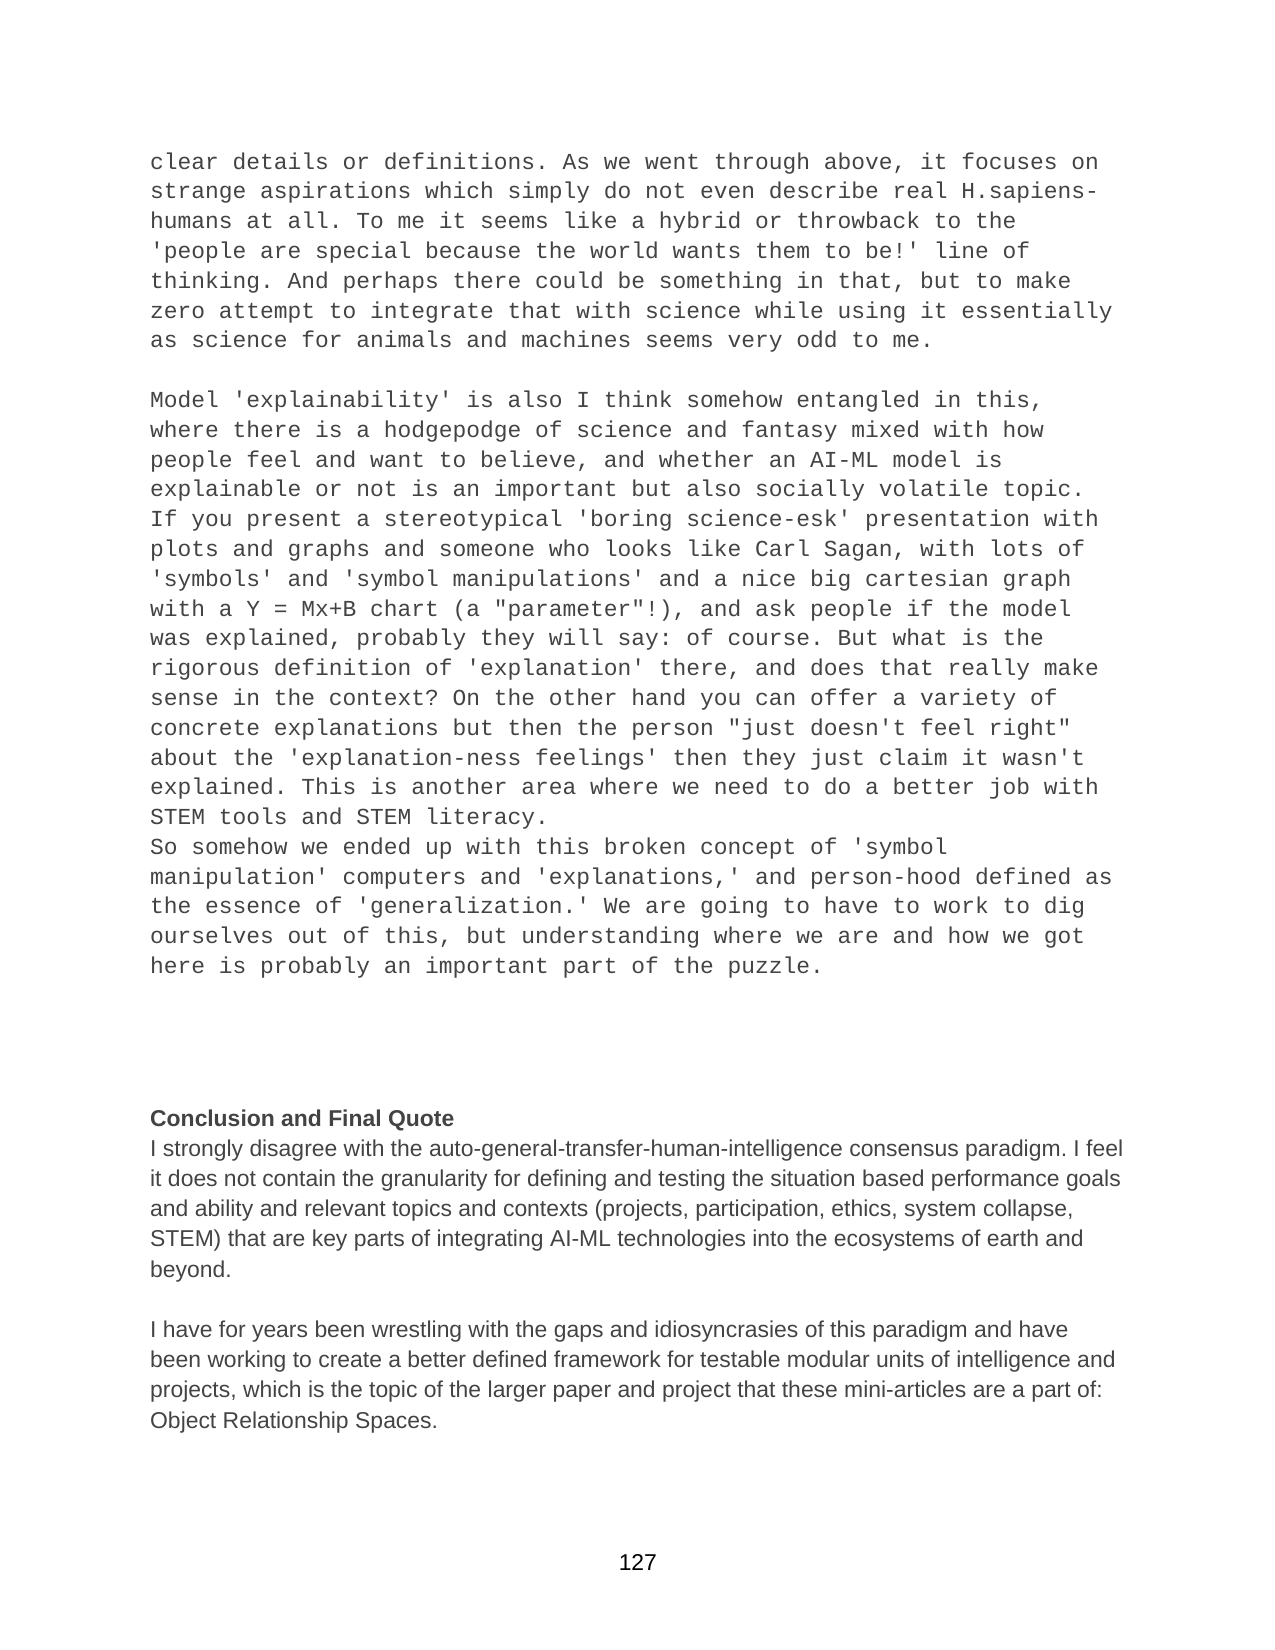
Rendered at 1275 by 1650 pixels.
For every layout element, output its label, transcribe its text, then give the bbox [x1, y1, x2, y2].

text I strongly disagree with the auto-general-transfer-human-intelligence consensus paradigm. I feel it does not contain the granularity for defining and testing the situation based performance goals and ability and relevant topics and contexts (projects, participation, ethics, system collapse, STEM) that are key parts of integrating AI-ML technologies into the ecosystems of earth and beyond. [150, 1135, 1125, 1282]
text Conclusion and Final Quote [150, 1104, 1125, 1131]
text So somehow we ended up with this broken concept of 'symbol manipulation' computers and 'explanations,' and person-hood defined as the essence of 'generalization.' We are going to have to work to dig ourselves out of this, but understanding where we are and how we got here is probably an important part of the puzzle. [150, 835, 1125, 980]
text clear details or definitions. As we went through above, it focuses on strange aspirations which simply do not even describe real H.sapiens-humans at all. To me it seems like a hybrid or throwback to the 'people are special because the world wants them to be!' line of thinking. And perhaps there could be something in that, but to make zero attempt to integrate that with science while using it essentially as science for animals and machines seems very odd to me. [150, 150, 1125, 355]
text I have for years been wrestling with the gaps and idiosyncrasies of this paradigm and have been working to create a better defined framework for testable modular units of intelligence and projects, which is the topic of the larger paper and project that these mini-articles are a part of: Object Relationship Spaces. [150, 1316, 1125, 1433]
text Model 'explainability' is also I think somehow entangled in this, where there is a hodgepodge of science and fantasy mixed with how people feel and want to believe, and whether an AI-ML model is explainable or not is an important but also socially volatile topic. If you present a stereotypical 'boring science-esk' presentation with plots and graphs and someone who looks like Carl Sagan, with lots of 'symbols' and 'symbol manipulations' and a nice big cartesian graph with a Y = Mx+B chart (a "parameter"!), and ask people if the model was explained, probably they will say: of course. But what is the rigorous definition of 'explanation' there, and does that really make sense in the context? On the other hand you can offer a variety of concrete explanations but then the person "just doesn't feel right" about the 'explanation-ness feelings' then they just claim it wasn't explained. This is another area where we need to do a better job with STEM tools and STEM literacy. [150, 388, 1125, 831]
